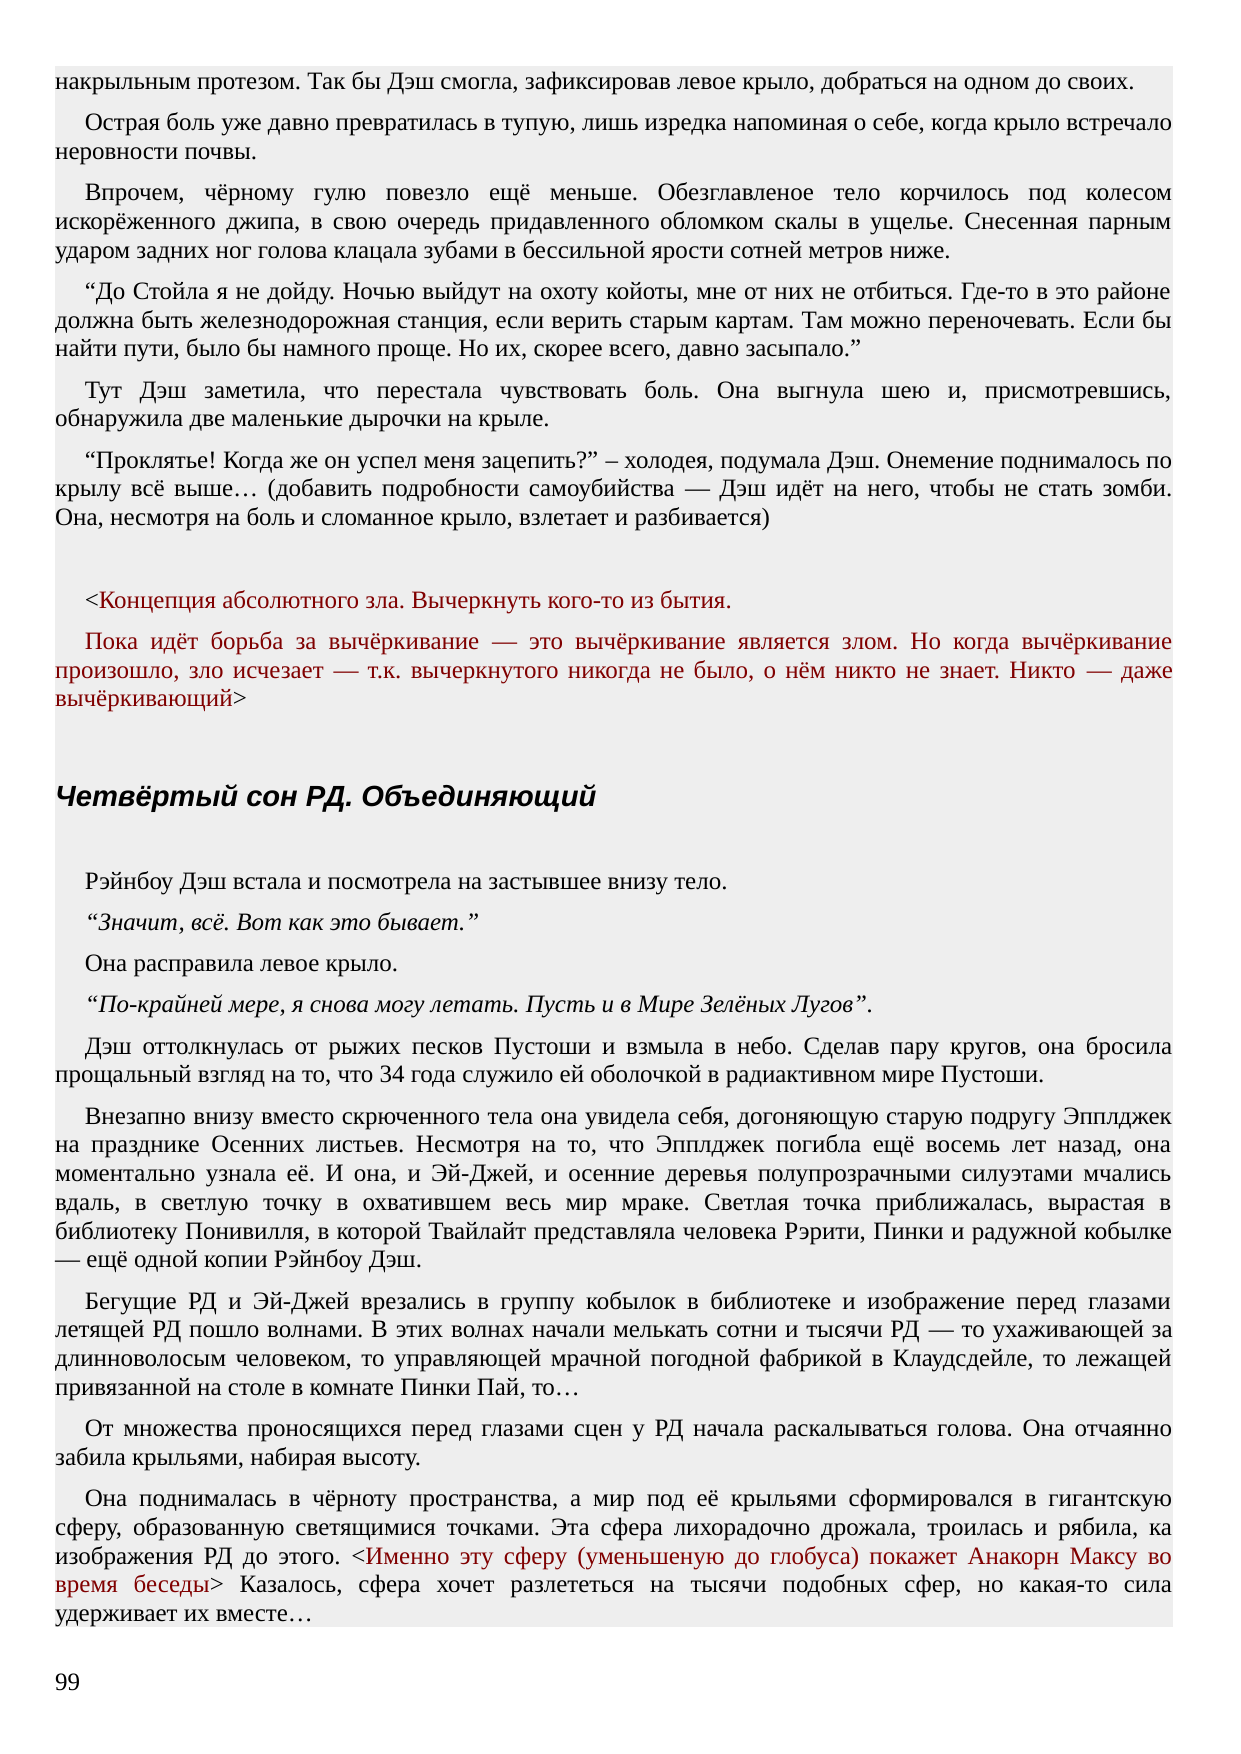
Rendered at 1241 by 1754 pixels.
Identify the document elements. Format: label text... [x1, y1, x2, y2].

text Внезапно внизу вместо скрюченного тела она увидела себя, догоняющую старую подругу Эпплджек на празднике Осенних листьев. Несмотря на то, что Эпплджек погибла ещё восемь лет назад, она моментально узнала её. И она, и Эй-Джей, и осенние деревья полупрозрачными силуэтами мчались вдаль, в светлую точку в охватившем весь мир мраке. Светлая точка приближалась, вырастая в библиотеку Понивилля, в которой Твайлайт представляла человека Рэрити, Пинки и радужной кобылке — ещё одной копии Рэйнбоу Дэш. [55, 1101, 1173, 1273]
subtitle Четвёртый сон РД. Объединяющий [55, 778, 1173, 812]
text Тут Дэш заметила, что перестала чувствовать боль. Она выгнула шею и, присмотревшись, обнаружила две маленькие дырочки на крыле. [55, 375, 1173, 432]
text “До Стойла я не дойду. Ночью выйдут на охоту койоты, мне от них не отбиться. Где-то в это районе должна быть железнодорожная станция, если верить старым картам. Там можно переночевать. Если бы найти пути, было бы намного проще. Но их, скорее всего, давно засыпало.” [55, 276, 1173, 362]
text Бегущие РД и Эй-Джей врезались в группу кобылок в библиотеке и изображение перед глазами летящей РД пошло волнами. В этих волнах начали мелькать сотни и тысячи РД — то ухаживающей за длинноволосым человеком, то управляющей мрачной погодной фабрикой в Клаудсдейле, то лежащей привязанной на столе в комнате Пинки Пай, то… [55, 1286, 1173, 1401]
text От множества проносящихся перед глазами сцен у РД начала раскалываться голова. Она отчаянно забила крыльями, набирая высоту. [55, 1413, 1173, 1471]
text Острая боль уже давно превратилась в тупую, лишь изредка напоминая о себе, когда крыло встречало неровности почвы. [55, 107, 1173, 165]
text Она расправила левое крыло. [55, 948, 1173, 977]
text “Значит, всё. Вот как это бывает.” [55, 907, 1173, 936]
text накрыльным протезом. Так бы Дэш смогла, зафиксировав левое крыло, добраться на одном до своих. [55, 66, 1173, 95]
text <Концепция абсолютного зла. Вычеркнуть кого-то из бытия. [55, 585, 1173, 613]
text Дэш оттолкнулась от рыжих песков Пустоши и взмыла в небо. Сделав пару кругов, она бросила прощальный взгляд на то, что 34 года служило ей оболочкой в радиактивном мире Пустоши. [55, 1031, 1173, 1088]
text Впрочем, чёрному гулю повезло ещё меньше. Обезглавленое тело корчилось под колесом искорёженного джипа, в свою очередь придавленного обломком скалы в ущелье. Снесенная парным ударом задних ног голова клацала зубами в бессильной ярости сотней метров ниже. [55, 177, 1173, 263]
text Она поднималась в чёрноту пространства, а мир под её крыльями сформировался в гигантскую сферу, образованную светящимися точками. Эта сфера лихорадочно дрожала, троилась и рябила, ка изображения РД до этого. <Именно эту сферу (уменьшеную до глобуса) покажет Анакорн Максу во время беседы> Казалось, сфера хочет разлететься на тысячи подобных сфер, но какая-то сила удерживает их вместе… [55, 1483, 1173, 1627]
text Пока идёт борьба за вычёркивание — это вычёркивание является злом. Но когда вычёркивание произошло, зло исчезает — т.к. вычеркнутого никогда не было, о нём никто не знает. Никто — даже вычёркивающий> [55, 626, 1173, 712]
text “Проклятье! Когда же он успел меня зацепить?” – холодея, подумала Дэш. Онемение поднималось по крылу всё выше… (добавить подробности самоубийства — Дэш идёт на него, чтобы не стать зомби. Она, несмотря на боль и сломанное крыло, взлетает и разбивается) [55, 445, 1173, 531]
text Рэйнбоу Дэш встала и посмотрела на застывшее внизу тело. [55, 866, 1173, 894]
text “По-крайней мере, я снова могу летать. Пусть и в Мире Зелёных Лугов”. [55, 989, 1173, 1018]
